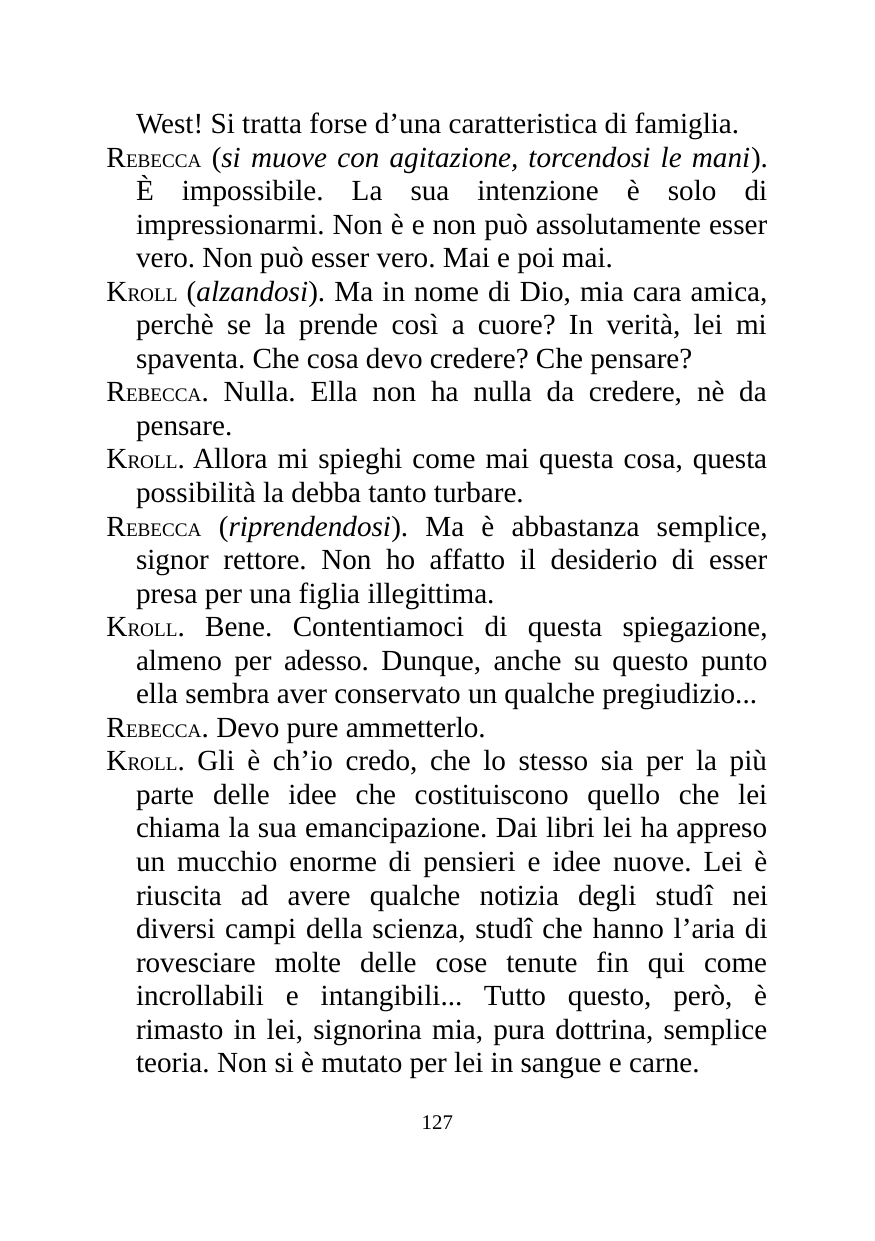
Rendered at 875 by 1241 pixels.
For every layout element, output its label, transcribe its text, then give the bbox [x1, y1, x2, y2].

text Kroll. Gli è ch’io credo, che lo stesso sia per la più parte delle idee che costituiscono quello che lei chiama la sua emancipazione. Dai libri lei ha appreso un mucchio enorme di pensieri e idee nuove. Lei è riuscita ad avere qualche notizia degli studî nei diversi campi della scienza, studî che hanno l’aria di rovesciare molte delle cose tenute fin qui come incrollabili e intangibili... Tutto questo, però, è rimasto in lei, signorina mia, pura dottrina, semplice teoria. Non si è mutato per lei in sangue e carne. [106, 743, 768, 1079]
text Kroll. Bene. Contentiamoci di questa spiegazione, almeno per adesso. Dunque, anche su questo punto ella sembra aver conservato un qualche pregiudizio... [106, 609, 768, 710]
text Rebecca. Devo pure ammetterlo. [106, 710, 768, 743]
text Rebecca (si muove con agitazione, torcendosi le mani). È impossibile. La sua intenzione è solo di impressionarmi. Non è e non può assolutamente esser vero. Non può esser vero. Mai e poi mai. [106, 140, 768, 274]
text Kroll. Allora mi spieghi come mai questa cosa, questa possibilità la debba tanto turbare. [106, 442, 768, 509]
text West! Si tratta forse d’una caratteristica di famiglia. [106, 106, 768, 140]
text Kroll (alzandosi). Ma in nome di Dio, mia cara amica, perchè se la prende così a cuore? In verità, lei mi spaventa. Che cosa devo credere? Che pensare? [106, 274, 768, 374]
text Rebecca. Nulla. Ella non ha nulla da credere, nè da pensare. [106, 374, 768, 442]
text Rebecca (riprendendosi). Ma è abbastanza semplice, signor rettore. Non ho affatto il desiderio di esser presa per una figlia illegittima. [106, 509, 768, 609]
